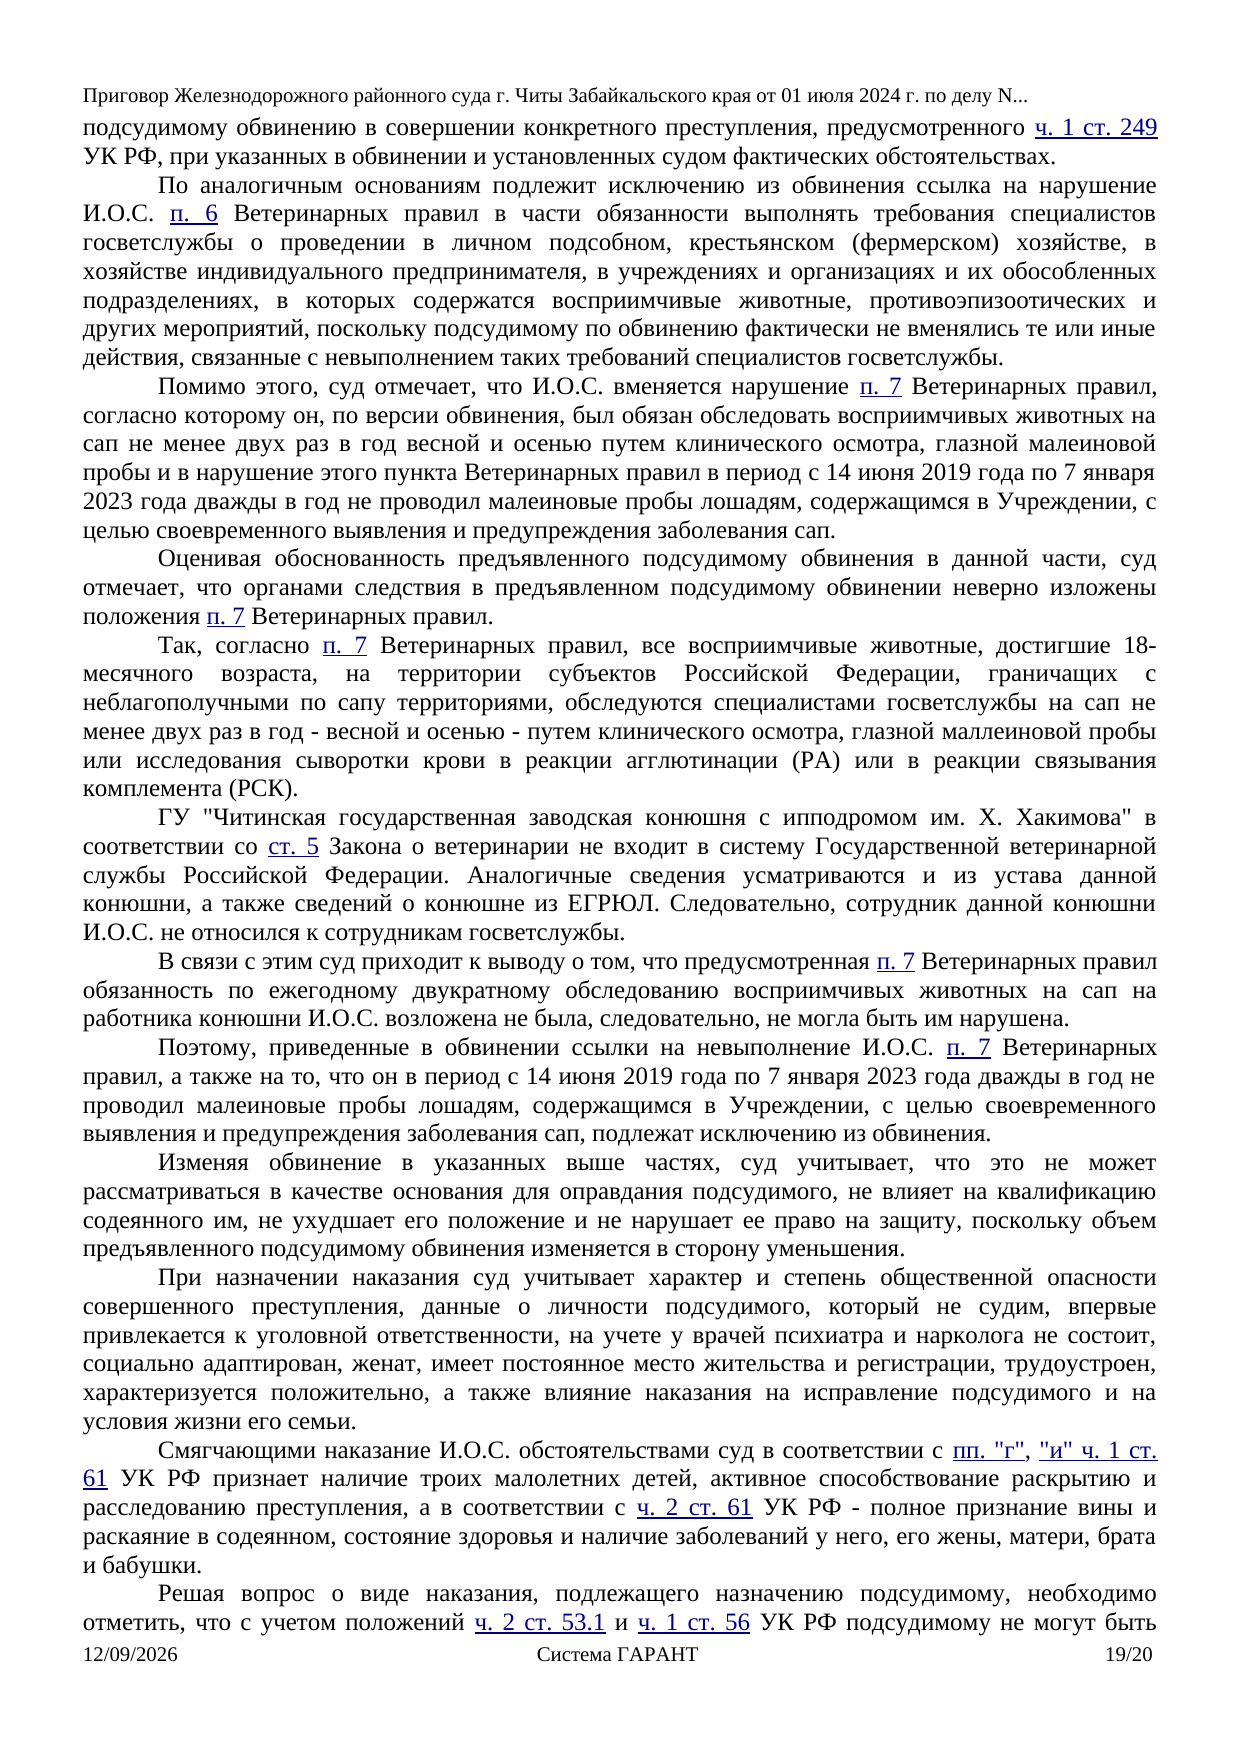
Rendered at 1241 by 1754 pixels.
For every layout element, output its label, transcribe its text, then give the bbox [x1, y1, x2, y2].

text Оценивая обоснованность предъявленного подсудимому обвинения в данной части, суд отмечает, что органами следствия в предъявленном подсудимому обвинении неверно изложены положения п. 7 Ветеринарных правил. [83, 543, 1157, 630]
text В связи с этим суд приходит к выводу о том, что предусмотренная п. 7 Ветеринарных правил обязанность по ежегодному двукратному обследованию восприимчивых животных на сап на работника конюшни И.О.С. возложена не была, следовательно, не могла быть им нарушена. [83, 946, 1157, 1032]
text подсудимому обвинению в совершении конкретного преступления, предусмотренного ч. 1 ст. 249 УК РФ, при указанных в обвинении и установленных судом фактических обстоятельствах. [83, 112, 1157, 170]
text Поэтому, приведенные в обвинении ссылки на невыполнение И.О.С. п. 7 Ветеринарных правил, а также на то, что он в период с 14 июня 2019 года по 7 января 2023 года дважды в год не проводил малеиновые пробы лошадям, содержащимся в Учреждении, с целью своевременного выявления и предупреждения заболевания сап, подлежат исключению из обвинения. [83, 1032, 1157, 1147]
text Решая вопрос о виде наказания, подлежащего назначению подсудимому, необходимо отметить, что с учетом положений ч. 2 ст. 53.1 и ч. 1 ст. 56 УК РФ подсудимому не могут быть [83, 1578, 1157, 1636]
text ГУ "Читинская государственная заводская конюшня с ипподромом им. Х. Хакимова" в соответствии со ст. 5 Закона о ветеринарии не входит в систему Государственной ветеринарной службы Российской Федерации. Аналогичные сведения усматриваются и из устава данной конюшни, а также сведений о конюшне из ЕГРЮЛ. Следовательно, сотрудник данной конюшни И.О.С. не относился к сотрудникам госветслужбы. [83, 802, 1157, 946]
text Помимо этого, суд отмечает, что И.О.С. вменяется нарушение п. 7 Ветеринарных правил, согласно которому он, по версии обвинения, был обязан обследовать восприимчивых животных на сап не менее двух раз в год весной и осенью путем клинического осмотра, глазной малеиновой пробы и в нарушение этого пункта Ветеринарных правил в период с 14 июня 2019 года по 7 января 2023 года дважды в год не проводил малеиновые пробы лошадям, содержащимся в Учреждении, с целью своевременного выявления и предупреждения заболевания сап. [83, 371, 1157, 543]
text Изменяя обвинение в указанных выше частях, суд учитывает, что это не может рассматриваться в качестве основания для оправдания подсудимого, не влияет на квалификацию содеянного им, не ухудшает его положение и не нарушает ее право на защиту, поскольку объем предъявленного подсудимому обвинения изменяется в сторону уменьшения. [83, 1147, 1157, 1262]
text Смягчающими наказание И.О.С. обстоятельствами суд в соответствии с пп. "г", "и" ч. 1 ст. 61 УК РФ признает наличие троих малолетних детей, активное способствование раскрытию и расследованию преступления, а в соответствии с ч. 2 ст. 61 УК РФ - полное признание вины и раскаяние в содеянном, состояние здоровья и наличие заболеваний у него, его жены, матери, брата и бабушки. [83, 1435, 1157, 1578]
text Так, согласно п. 7 Ветеринарных правил, все восприимчивые животные, достигшие 18-месячного возраста, на территории субъектов Российской Федерации, граничащих с неблагополучными по сапу территориями, обследуются специалистами госветслужбы на сап не менее двух раз в год - весной и осенью - путем клинического осмотра, глазной маллеиновой пробы или исследования сыворотки крови в реакции агглютинации (РА) или в реакции связывания комплемента (РСК). [83, 630, 1157, 802]
text По аналогичным основаниям подлежит исключению из обвинения ссылка на нарушение И.О.С. п. 6 Ветеринарных правил в части обязанности выполнять требования специалистов госветслужбы о проведении в личном подсобном, крестьянском (фермерском) хозяйстве, в хозяйстве индивидуального предпринимателя, в учреждениях и организациях и их обособленных подразделениях, в которых содержатся восприимчивые животные, противоэпизоотических и других мероприятий, поскольку подсудимому по обвинению фактически не вменялись те или иные действия, связанные с невыполнением таких требований специалистов госветслужбы. [83, 170, 1157, 371]
text При назначении наказания суд учитывает характер и степень общественной опасности совершенного преступления, данные о личности подсудимого, который не судим, впервые привлекается к уголовной ответственности, на учете у врачей психиатра и нарколога не состоит, социально адаптирован, женат, имеет постоянное место жительства и регистрации, трудоустроен, характеризуется положительно, а также влияние наказания на исправление подсудимого и на условия жизни его семьи. [83, 1262, 1157, 1435]
